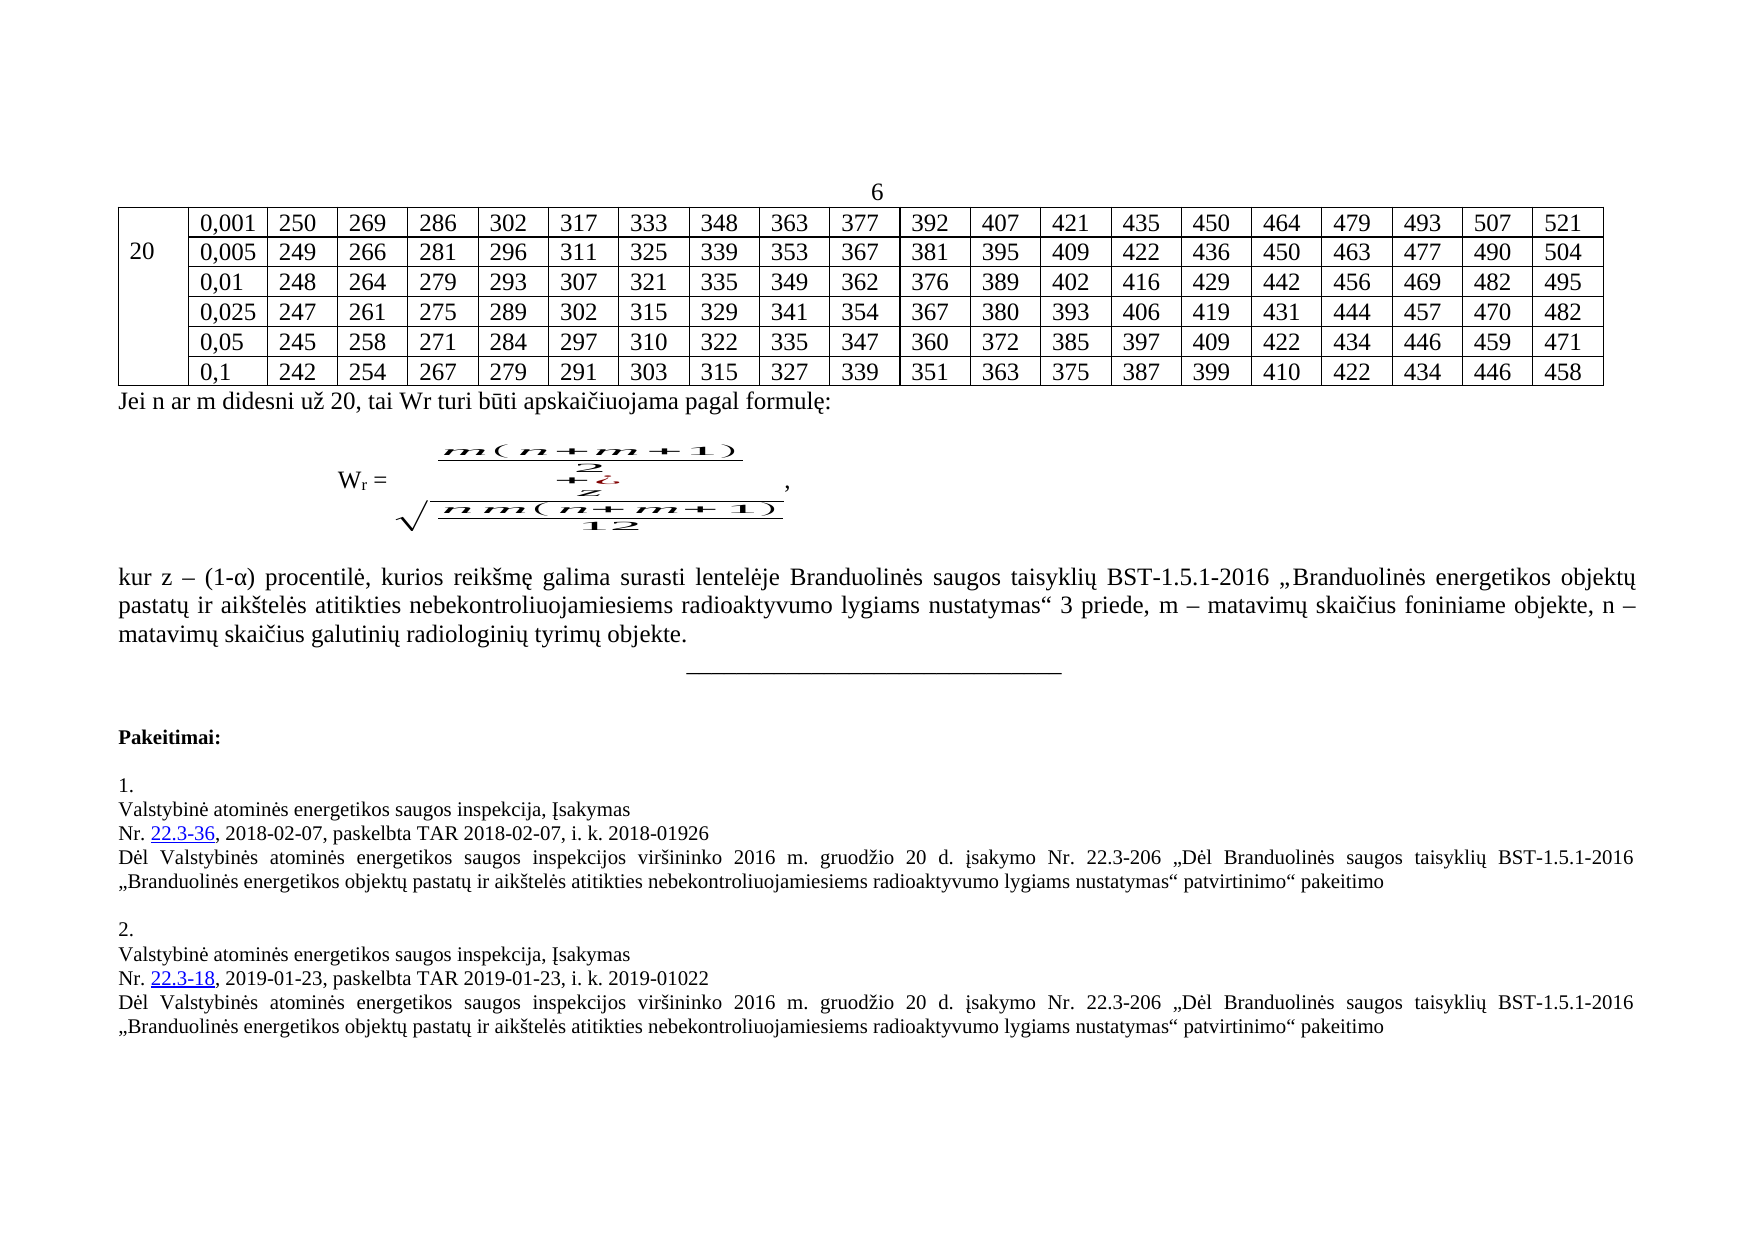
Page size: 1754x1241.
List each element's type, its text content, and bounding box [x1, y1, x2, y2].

table_cell 409 [1182, 327, 1251, 356]
table_cell 321 [619, 267, 689, 296]
table_cell 469 [1393, 267, 1462, 296]
table_cell 507 [1463, 208, 1532, 236]
table_cell 247 [268, 297, 337, 326]
table_cell 435 [1112, 208, 1181, 236]
table_cell 416 [1112, 267, 1181, 296]
table_cell 434 [1322, 327, 1392, 356]
table_cell 325 [619, 238, 689, 266]
table_cell 0,001 [189, 208, 267, 236]
table_cell 261 [338, 297, 407, 326]
table_cell 409 [1041, 238, 1111, 266]
table_cell 429 [1182, 267, 1251, 296]
table_cell 275 [408, 297, 478, 326]
table_cell 20 [119, 208, 188, 385]
table_cell 315 [619, 297, 689, 326]
text Wr = , [118, 444, 1636, 533]
table_cell 393 [1041, 297, 1111, 326]
table_cell 470 [1463, 297, 1532, 326]
table_cell 367 [830, 238, 899, 266]
table_cell 410 [1252, 357, 1321, 385]
text Dėl Valstybinės atominės energetikos saugos inspekcijos viršininko 2016 m. gruodžio 20 d. įsakymo Nr. 22.3-206 „Dėl Branduolinės saugos taisyklių BST-1.5.1-2016 „Branduolinės energetikos objektų pastatų ir aikštelės atitikties nebekontroliuojamiesiems radioaktyvumo lygiams nustatymas“ patvirtinimo“ pakeitimo [118, 989, 1636, 1038]
table_cell 347 [830, 327, 899, 356]
table_cell 422 [1112, 238, 1181, 266]
table_cell 385 [1041, 327, 1111, 356]
table_cell 375 [1041, 357, 1111, 385]
table_cell 353 [760, 238, 829, 266]
text Dėl Valstybinės atominės energetikos saugos inspekcijos viršininko 2016 m. gruodžio 20 d. įsakymo Nr. 22.3-206 „Dėl Branduolinės saugos taisyklių BST-1.5.1-2016 „Branduolinės energetikos objektų pastatų ir aikštelės atitikties nebekontroliuojamiesiems radioaktyvumo lygiams nustatymas“ patvirtinimo“ pakeitimo [118, 845, 1636, 893]
table_cell 392 [901, 208, 970, 236]
table_cell 341 [760, 297, 829, 326]
table_cell 293 [479, 267, 548, 296]
table_cell 377 [830, 208, 899, 236]
table_cell 354 [830, 297, 899, 326]
table_cell 258 [338, 327, 407, 356]
table_cell 291 [549, 357, 618, 385]
table_cell 329 [690, 297, 759, 326]
table_cell 444 [1322, 297, 1392, 326]
table_cell 363 [760, 208, 829, 236]
table_cell 397 [1112, 327, 1181, 356]
text Jei n ar m didesni už 20, tai Wr turi būti apskaičiuojama pagal formulę: [118, 386, 1636, 415]
table_cell 307 [549, 267, 618, 296]
table_cell 380 [971, 297, 1040, 326]
table_cell 322 [690, 327, 759, 356]
table_cell 335 [690, 267, 759, 296]
table_cell 335 [760, 327, 829, 356]
table_cell 363 [971, 357, 1040, 385]
text 2. [118, 917, 1636, 941]
table_cell 395 [971, 238, 1040, 266]
table_cell 289 [479, 297, 548, 326]
table_cell 402 [1041, 267, 1111, 296]
table_cell 457 [1393, 297, 1462, 326]
table_cell 248 [268, 267, 337, 296]
table_cell 351 [901, 357, 970, 385]
table_cell 493 [1393, 208, 1462, 236]
table_cell 495 [1533, 267, 1603, 296]
table_cell 479 [1322, 208, 1392, 236]
table_cell 381 [901, 238, 970, 266]
table_cell 463 [1322, 238, 1392, 266]
table_cell 250 [268, 208, 337, 236]
table_cell 490 [1463, 238, 1532, 266]
table_cell 296 [479, 238, 548, 266]
table_cell 362 [830, 267, 899, 296]
text 1. [118, 773, 1636, 797]
table_cell 406 [1112, 297, 1181, 326]
table_cell 315 [690, 357, 759, 385]
table_cell 459 [1463, 327, 1532, 356]
table_cell 317 [549, 208, 618, 236]
table_cell 339 [690, 238, 759, 266]
table_cell 407 [971, 208, 1040, 236]
table_cell 297 [549, 327, 618, 356]
table_cell 367 [901, 297, 970, 326]
table_cell 482 [1533, 297, 1603, 326]
table_cell 284 [479, 327, 548, 356]
table_cell 0,05 [189, 327, 267, 356]
table_cell 303 [619, 357, 689, 385]
table_cell 482 [1463, 267, 1532, 296]
table_cell 311 [549, 238, 618, 266]
table_cell 348 [690, 208, 759, 236]
table_cell 471 [1533, 327, 1603, 356]
table_cell 372 [971, 327, 1040, 356]
table_cell 279 [479, 357, 548, 385]
table_cell 281 [408, 238, 478, 266]
table_cell 279 [408, 267, 478, 296]
table_cell 521 [1533, 208, 1603, 236]
table_cell 389 [971, 267, 1040, 296]
table_cell 271 [408, 327, 478, 356]
table_cell 464 [1252, 208, 1321, 236]
table_cell 242 [268, 357, 337, 385]
table_cell 360 [901, 327, 970, 356]
table_cell 376 [901, 267, 970, 296]
text Valstybinė atominės energetikos saugos inspekcija, Įsakymas [118, 797, 1636, 821]
table_cell 254 [338, 357, 407, 385]
table_cell 436 [1182, 238, 1251, 266]
table_cell 302 [479, 208, 548, 236]
table_cell 422 [1252, 327, 1321, 356]
table_cell 442 [1252, 267, 1321, 296]
table_cell 249 [268, 238, 337, 266]
table_cell 349 [760, 267, 829, 296]
text kur z – (1-α) procentilė, kurios reikšmę galima surasti lentelėje Branduolinės saugos taisyklių BST-1.5.1-2016 „Branduolinės energetikos objektų pastatų ir aikštelės atitikties nebekontroliuojamiesiems radioaktyvumo lygiams nustatymas“ 3 priede, m – matavimų skaičius foniniame objekte, n – matavimų skaičius galutinių radiologinių tyrimų objekte. [118, 562, 1636, 648]
table_cell 0,025 [189, 297, 267, 326]
table_cell 431 [1252, 297, 1321, 326]
table_cell 0,005 [189, 238, 267, 266]
table_cell 0,1 [189, 357, 267, 385]
table_cell 419 [1182, 297, 1251, 326]
table_cell 456 [1322, 267, 1392, 296]
text ______________________________ [118, 648, 1636, 677]
table_cell 504 [1533, 238, 1603, 266]
table_cell 458 [1533, 357, 1603, 385]
table_cell 286 [408, 208, 478, 236]
text Nr. 22.3-18, 2019-01-23, paskelbta TAR 2019-01-23, i. k. 2019-01022 [118, 966, 1636, 989]
table_cell 269 [338, 208, 407, 236]
table_cell 310 [619, 327, 689, 356]
text Valstybinė atominės energetikos saugos inspekcija, Įsakymas [118, 941, 1636, 966]
table_cell 399 [1182, 357, 1251, 385]
table_cell 267 [408, 357, 478, 385]
table_cell 421 [1041, 208, 1111, 236]
text Pakeitimai: [118, 725, 1636, 749]
table_cell 264 [338, 267, 407, 296]
table_cell 339 [830, 357, 899, 385]
table_cell 266 [338, 238, 407, 266]
table_cell 450 [1182, 208, 1251, 236]
table_cell 302 [549, 297, 618, 326]
table_cell 245 [268, 327, 337, 356]
table_cell 422 [1322, 357, 1392, 385]
text Nr. 22.3-36, 2018-02-07, paskelbta TAR 2018-02-07, i. k. 2018-01926 [118, 821, 1636, 845]
table_cell 333 [619, 208, 689, 236]
table_cell 446 [1393, 327, 1462, 356]
table_cell 477 [1393, 238, 1462, 266]
table_cell 387 [1112, 357, 1181, 385]
table_cell 327 [760, 357, 829, 385]
table_cell 0,01 [189, 267, 267, 296]
table_cell 446 [1463, 357, 1532, 385]
table_cell 434 [1393, 357, 1462, 385]
table_cell 450 [1252, 238, 1321, 266]
